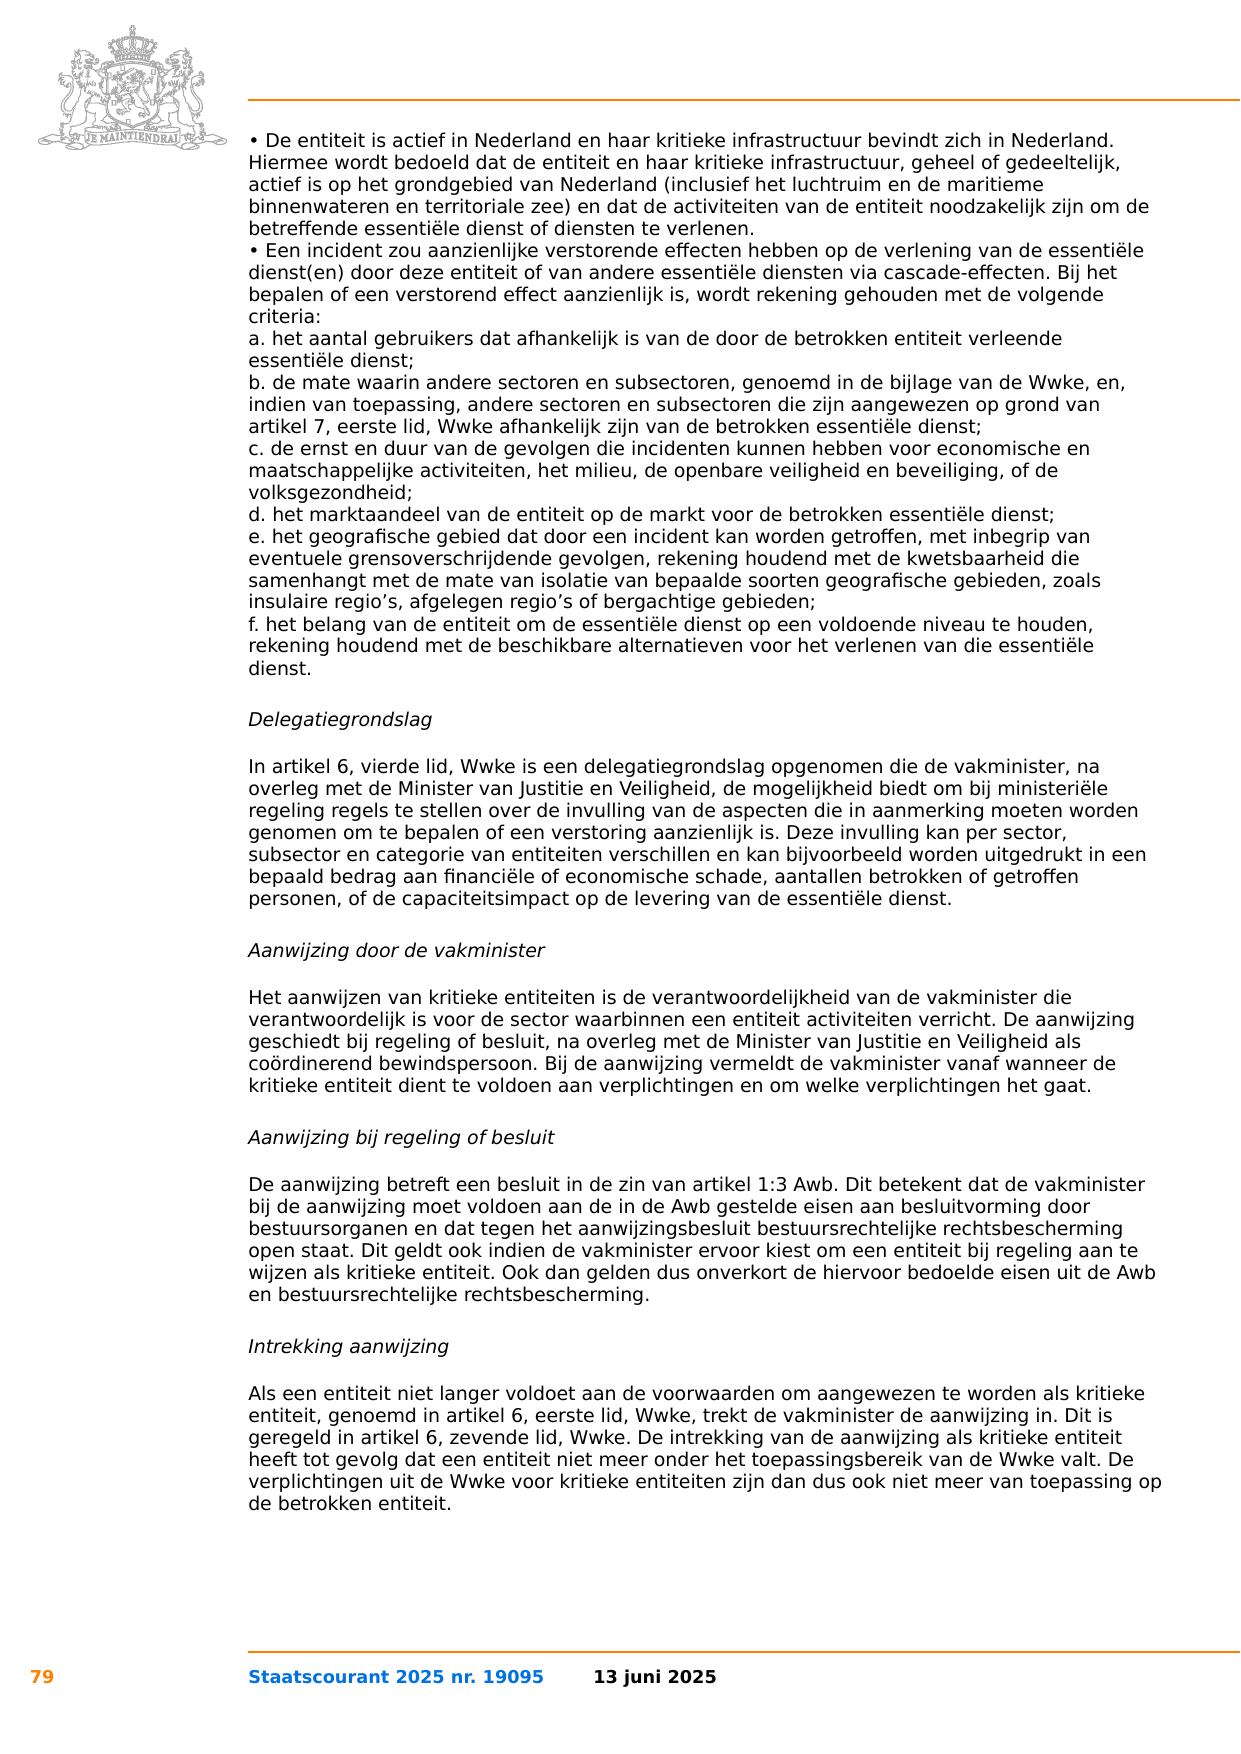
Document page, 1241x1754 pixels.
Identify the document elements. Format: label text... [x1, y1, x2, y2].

text c. de ernst en duur van de gevolgen die incidenten kunnen hebben voor economische en maatschappelijke activiteiten, het milieu, de openbare veiligheid en beveiliging, of de volksgezondheid; [248, 438, 1163, 503]
text d. het marktaandeel van de entiteit op de markt voor de betrokken essentiële dienst; [248, 503, 1163, 526]
text • Een incident zou aanzienlijke verstorende effecten hebben op de verlening van de essentiële dienst(en) door deze entiteit of van andere essentiële diensten via cascade-effecten. Bij het bepalen of een verstorend effect aanzienlijk is, wordt rekening gehouden met de volgende criteria: [248, 240, 1163, 328]
text Het aanwijzen van kritieke entiteiten is de verantwoordelijkheid van de vakminister die verantwoordelijk is voor de sector waarbinnen een entiteit activiteiten verricht. De aanwijzing geschiedt bij regeling of besluit, na overleg met de Minister van Justitie en Veiligheid als coördinerend bewindspersoon. Bij de aanwijzing vermeldt de vakminister vanaf wanneer de kritieke entiteit dient te voldoen aan verplichtingen en om welke verplichtingen het gaat. [248, 987, 1163, 1097]
text a. het aantal gebruikers dat afhankelijk is van de door de betrokken entiteit verleende essentiële dienst; [248, 328, 1163, 372]
picture [38, 25, 227, 150]
text e. het geografische gebied dat door een incident kan worden getroffen, met inbegrip van eventuele grensoverschrijdende gevolgen, rekening houdend met de kwetsbaarheid die samenhangt met de mate van isolatie van bepaalde soorten geografische gebieden, zoals insulaire regio’s, afgelegen regio’s of bergachtige gebieden; [248, 526, 1163, 613]
subtitle Delegatiegrondslag [248, 709, 1163, 731]
text b. de mate waarin andere sectoren en subsectoren, genoemd in de bijlage van de Wwke, en, indien van toepassing, andere sectoren en subsectoren die zijn aangewezen op grond van artikel 7, eerste lid, Wwke afhankelijk zijn van de betrokken essentiële dienst; [248, 372, 1163, 438]
subtitle Intrekking aanwijzing [248, 1336, 1163, 1358]
text Als een entiteit niet langer voldoet aan de voorwaarden om aangewezen te worden als kritieke entiteit, genoemd in artikel 6, eerste lid, Wwke, trekt de vakminister de aanwijzing in. Dit is geregeld in artikel 6, zevende lid, Wwke. De intrekking van de aanwijzing als kritieke entiteit heeft tot gevolg dat een entiteit niet meer onder het toepassingsbereik van de Wwke valt. De verplichtingen uit de Wwke voor kritieke entiteiten zijn dan dus ook niet meer van toepassing op de betrokken entiteit. [248, 1383, 1163, 1515]
text In artikel 6, vierde lid, Wwke is een delegatiegrondslag opgenomen die de vakminister, na overleg met de Minister van Justitie en Veiligheid, de mogelijkheid biedt om bij ministeriële regeling regels te stellen over de invulling van de aspecten die in aanmerking moeten worden genomen om te bepalen of een verstoring aanzienlijk is. Deze invulling kan per sector, subsector en categorie van entiteiten verschillen en kan bijvoorbeeld worden uitgedrukt in een bepaald bedrag aan financiële of economische schade, aantallen betrokken of getroffen personen, of de capaciteitsimpact op de levering van de essentiële dienst. [248, 756, 1163, 910]
text • De entiteit is actief in Nederland en haar kritieke infrastructuur bevindt zich in Nederland. Hiermee wordt bedoeld dat de entiteit en haar kritieke infrastructuur, geheel of gedeeltelijk, actief is op het grondgebied van Nederland (inclusief het luchtruim en de maritieme binnenwateren en territoriale zee) en dat de activiteiten van de entiteit noodzakelijk zijn om de betreffende essentiële dienst of diensten te verlenen. [248, 130, 1163, 240]
subtitle Aanwijzing door de vakminister [248, 940, 1163, 962]
text De aanwijzing betreft een besluit in de zin van artikel 1:3 Awb. Dit betekent dat de vakminister bij de aanwijzing moet voldoen aan de in de Awb gestelde eisen aan besluitvorming door bestuursorganen en dat tegen het aanwijzingsbesluit bestuursrechtelijke rechtsbescherming open staat. Dit geldt ook indien de vakminister ervoor kiest om een entiteit bij regeling aan te wijzen als kritieke entiteit. Ook dan gelden dus onverkort de hiervoor bedoelde eisen uit de Awb en bestuursrechtelijke rechtsbescherming. [248, 1174, 1163, 1306]
subtitle Aanwijzing bij regeling of besluit [248, 1127, 1163, 1149]
text f. het belang van de entiteit om de essentiële dienst op een voldoende niveau te houden, rekening houdend met de beschikbare alternatieven voor het verlenen van die essentiële dienst. [248, 613, 1163, 679]
